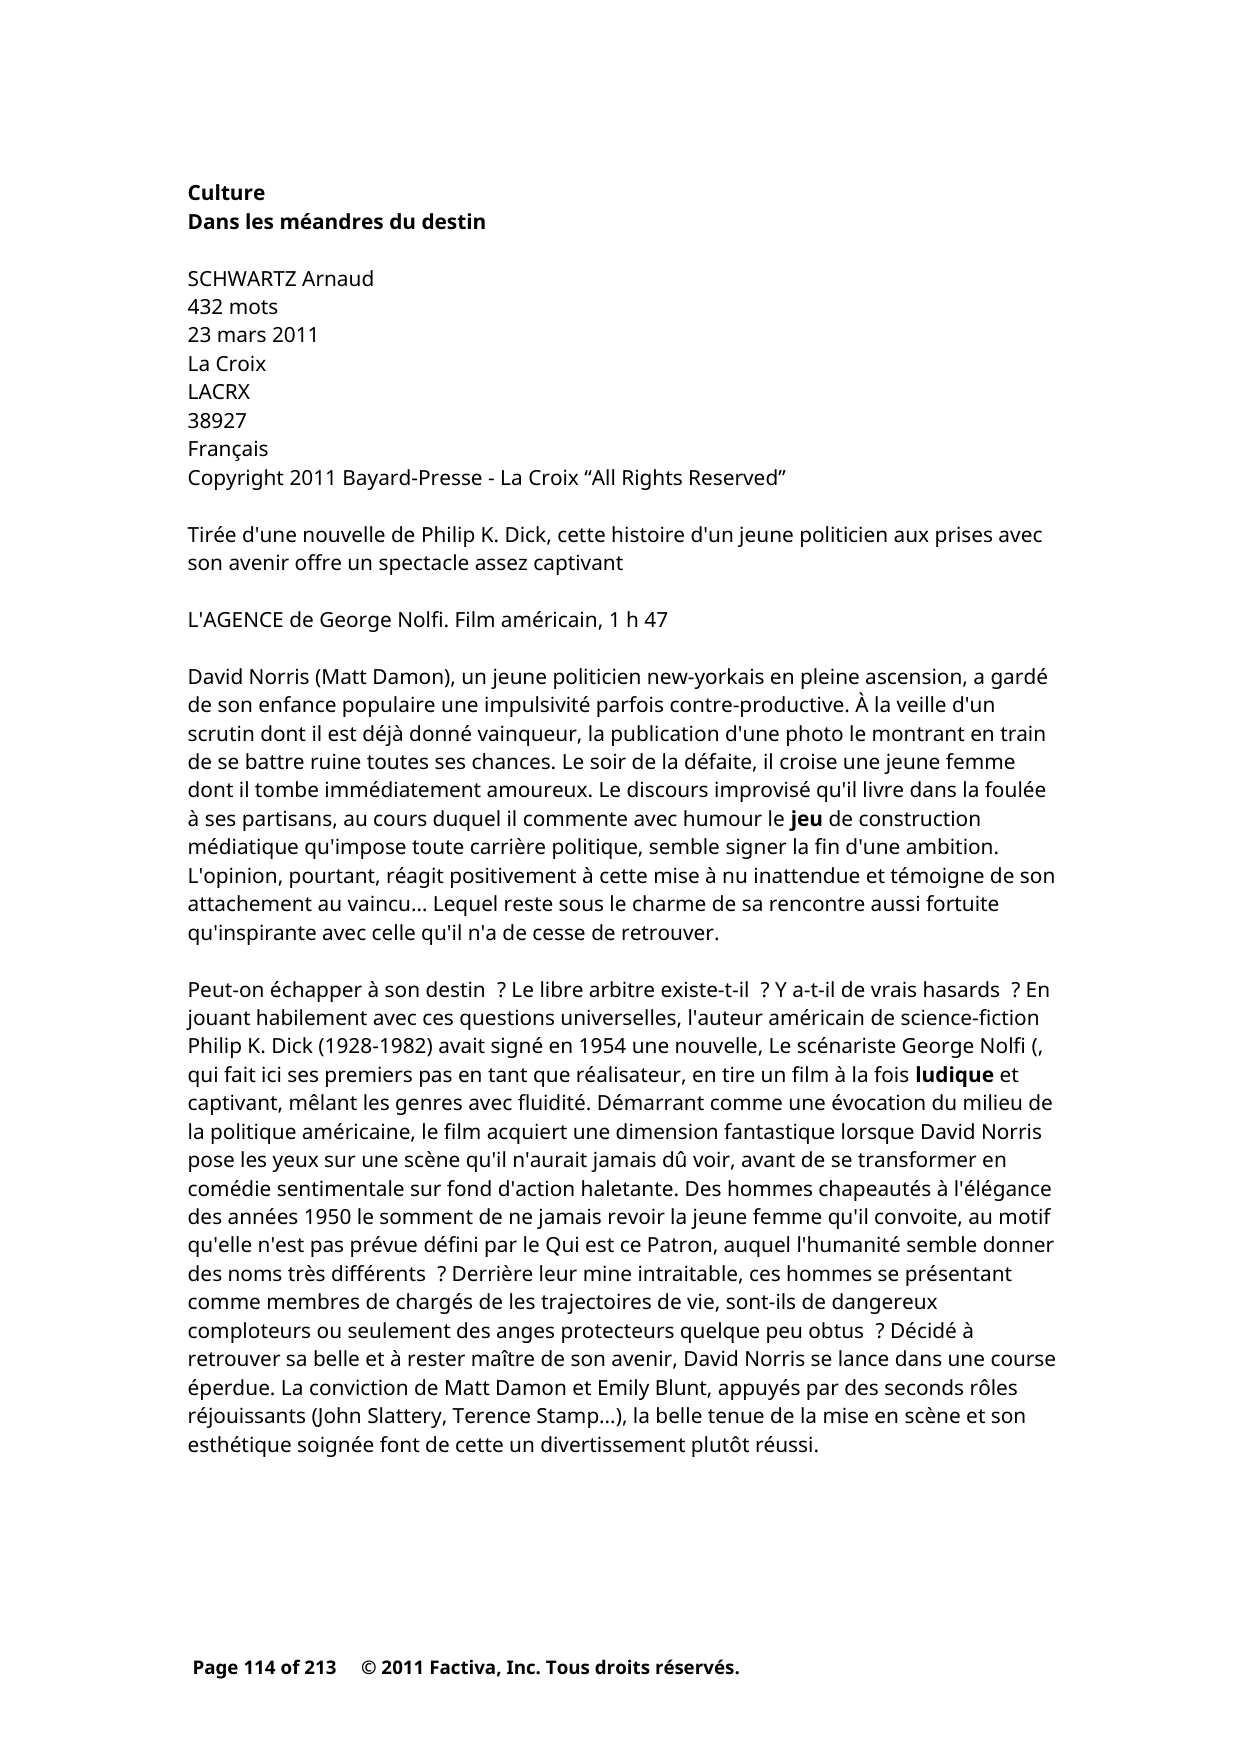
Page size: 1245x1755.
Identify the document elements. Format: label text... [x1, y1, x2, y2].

text SCHWARTZ Arnaud [187, 264, 1057, 292]
text 432 mots [187, 292, 1057, 321]
text David Norris (Matt Damon), un jeune politicien new-yorkais en pleine ascension, a gardé de son enfance populaire une impulsivité parfois contre-productive. À la veille d'un scrutin dont il est déjà donné vainqueur, la publication d'une photo le montrant en train de se battre ruine toutes ses chances. Le soir de la défaite, il croise une jeune femme dont il tombe immédiatement amoureux. Le discours improvisé qu'il livre dans la foulée à ses partisans, au cours duquel il commente avec humour le jeu de construction médiatique qu'impose toute carrière politique, semble signer la fin d'une ambition. L'opinion, pourtant, réagit positivement à cette mise à nu inattendue et témoigne de son attachement au vaincu… Lequel reste sous le charme de sa rencontre aussi fortuite qu'inspirante avec celle qu'il n'a de cesse de retrouver. [187, 662, 1057, 946]
text Tirée d'une nouvelle de Philip K. Dick, cette histoire d'un jeune politicien aux prises avec son avenir offre un spectacle assez captivant [187, 520, 1057, 577]
text La Croix [187, 349, 1057, 377]
text Peut-on échapper à son destin ? Le libre arbitre existe-t-il ? Y a-t-il de vrais hasards ? En jouant habilement avec ces questions universelles, l'auteur américain de science-fiction Philip K. Dick (1928-1982) avait signé en 1954 une nouvelle, Le scénariste George Nolfi (, qui fait ici ses premiers pas en tant que réalisateur, en tire un film à la fois ludique et captivant, mêlant les genres avec fluidité. Démarrant comme une évocation du milieu de la politique américaine, le film acquiert une dimension fantastique lorsque David Norris pose les yeux sur une scène qu'il n'aurait jamais dû voir, avant de se transformer en comédie sentimentale sur fond d'action haletante. Des hommes chapeautés à l'élégance des années 1950 le somment de ne jamais revoir la jeune femme qu'il convoite, au motif qu'elle n'est pas prévue défini par le Qui est ce Patron, auquel l'humanité semble donner des noms très différents ? Derrière leur mine intraitable, ces hommes se présentant comme membres de chargés de les trajectoires de vie, sont-ils de dangereux comploteurs ou seulement des anges protecteurs quelque peu obtus ? Décidé à retrouver sa belle et à rester maître de son avenir, David Norris se lance dans une course éperdue. La conviction de Matt Damon et Emily Blunt, appuyés par des seconds rôles réjouissants (John Slattery, Terence Stamp…), la belle tenue de la mise en scène et son esthétique soignée font de cette un divertissement plutôt réussi. [187, 975, 1057, 1458]
text Copyright 2011 Bayard-Presse - La Croix “All Rights Reserved” [187, 463, 1057, 491]
text Culture [187, 178, 1057, 207]
text 38927 [187, 406, 1057, 434]
text L'AGENCE de George Nolfi. Film américain, 1 h 47 [187, 605, 1057, 633]
text 23 mars 2011 [187, 321, 1057, 349]
text Français [187, 434, 1057, 463]
text LACRX [187, 377, 1057, 406]
text Dans les méandres du destin [187, 207, 1057, 235]
